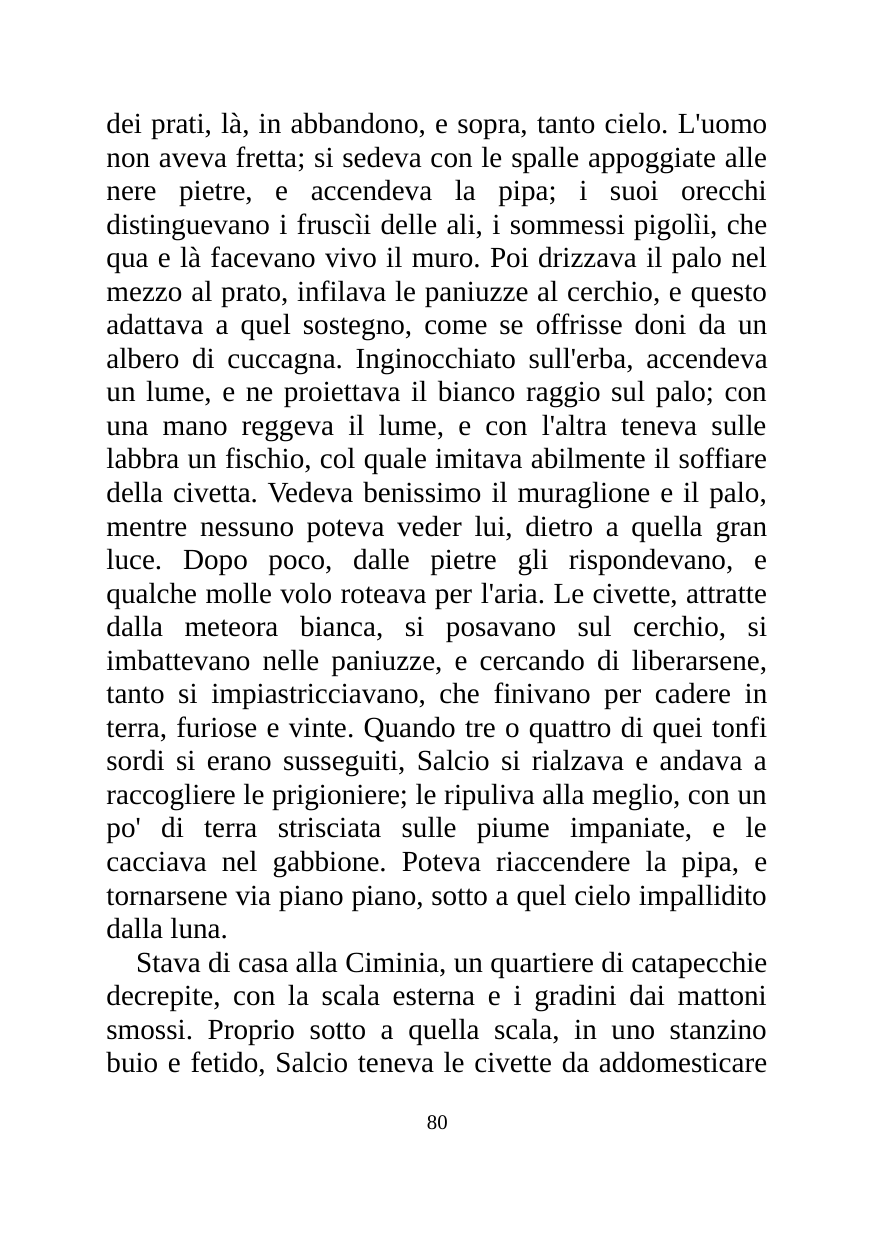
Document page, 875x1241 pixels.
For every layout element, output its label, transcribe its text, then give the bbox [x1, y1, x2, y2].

text dei prati, là, in abbandono, e sopra, tanto cielo. L'uomo non aveva fretta; si sedeva con le spalle appoggiate alle nere pietre, e accendeva la pipa; i suoi orecchi distinguevano i fruscìi delle ali, i sommessi pigolìi, che qua e là facevano vivo il muro. Poi drizzava il palo nel mezzo al prato, infilava le paniuzze al cerchio, e questo adattava a quel sostegno, come se offrisse doni da un albero di cuccagna. Inginocchiato sull'erba, accendeva un lume, e ne proiettava il bianco raggio sul palo; con una mano reggeva il lume, e con l'altra teneva sulle labbra un fischio, col quale imitava abilmente il soffiare della civetta. Vedeva benissimo il muraglione e il palo, mentre nessuno poteva veder lui, dietro a quella gran luce. Dopo poco, dalle pietre gli rispondevano, e qualche molle volo roteava per l'aria. Le civette, attratte dalla meteora bianca, si posavano sul cerchio, si imbattevano nelle paniuzze, e cercando di liberarsene, tanto si impiastricciavano, che finivano per cadere in terra, furiose e vinte. Quando tre o quattro di quei tonfi sordi si erano susseguiti, Salcio si rialzava e andava a raccogliere le prigioniere; le ripuliva alla meglio, con un po' di terra strisciata sulle piume impaniate, e le cacciava nel gabbione. Poteva riaccendere la pipa, e tornarsene via piano piano, sotto a quel cielo impallidito dalla luna. [106, 106, 768, 945]
text Stava di casa alla Ciminia, un quartiere di catapecchie decrepite, con la scala esterna e i gradini dai mattoni smossi. Proprio sotto a quella scala, in uno stanzino buio e fetido, Salcio teneva le civette da addomesticare [106, 945, 768, 1079]
